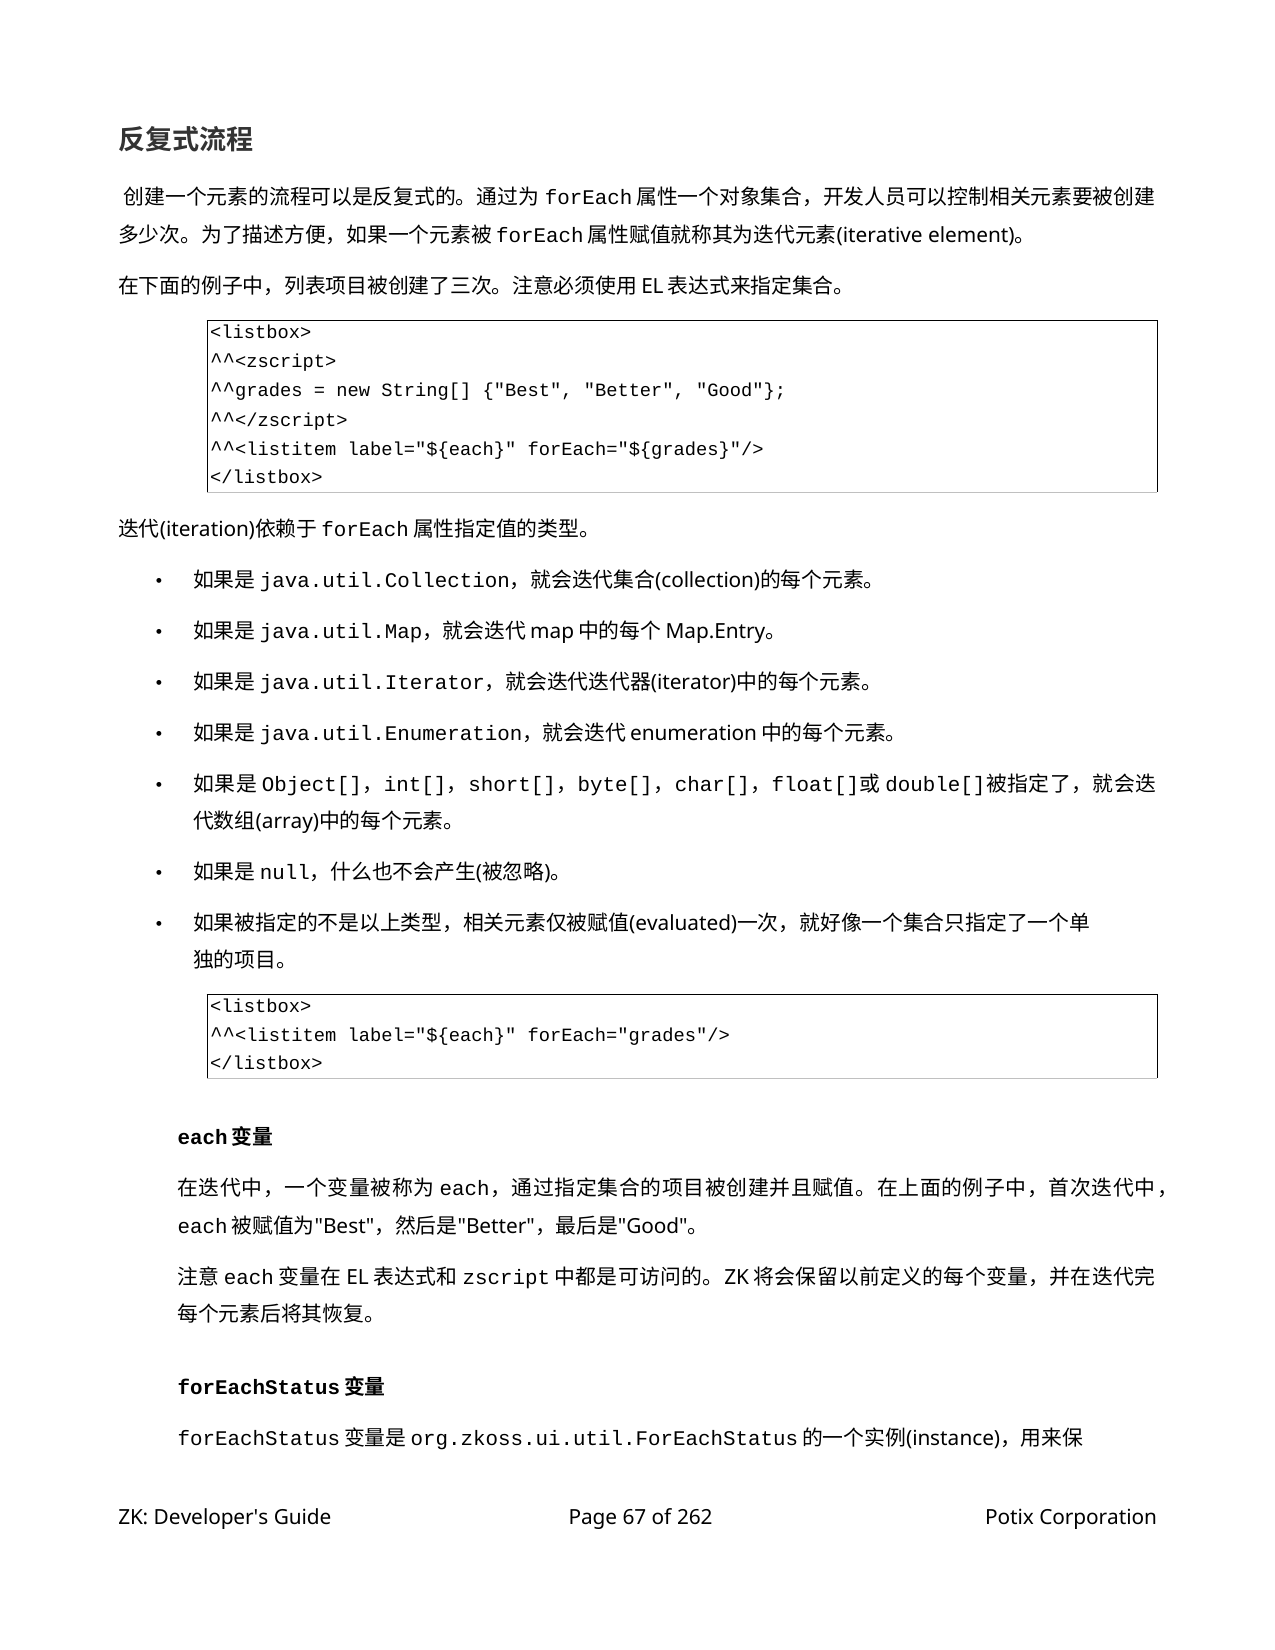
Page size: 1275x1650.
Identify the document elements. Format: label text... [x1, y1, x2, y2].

text 创建一个元素的流程可以是反复式的。通过为forEach属性一个对象集合，开发人员可以控制相关元素要被创建多少次。为了描述方便，如果一个元素被forEach属性赋值就称其为迭代元素(iterative element)。 [118, 181, 1157, 249]
text ^^<listitem label="${each}" forEach="grades"/> [208, 1022, 1157, 1048]
list 如果是null，什么也不会产生(被忽略)。 [156, 855, 1157, 886]
list 如果被指定的不是以上类型，相关元素仅被赋值(evaluated)一次，就好像一个集合只指定了一个单 独的项目。 [156, 906, 1157, 974]
text </listbox> [208, 465, 1157, 492]
text forEachStatus变量是org.zkoss.ui.util.ForEachStatus的一个实例(instance)，用来保 [177, 1421, 1157, 1451]
text 在迭代中，一个变量被称为each，通过指定集合的项目被创建并且赋值。在上面的例子中，首次迭代中，each被赋值为"Best"，然后是"Better"，最后是"Good"。 [177, 1172, 1157, 1239]
subtitle forEachStatus变量 [177, 1370, 1157, 1401]
list 如果是java.util.Map，就会迭代map中的每个Map.Entry。 [156, 614, 1157, 645]
subtitle 反复式流程 [118, 118, 1157, 157]
list 如果是java.util.Collection，就会迭代集合(collection)的每个元素。 [156, 564, 1157, 594]
list 如果是Object[]，int[]，short[]，byte[]，char[]，float[]或double[]被指定了，就会迭代数组(array)中的每个元素。 [156, 767, 1157, 835]
list 如果是java.util.Enumeration，就会迭代enumeration中的每个元素。 [156, 716, 1157, 746]
text 迭代(iteration)依赖于forEach属性指定值的类型。 [118, 513, 1157, 543]
text </listbox> [208, 1051, 1157, 1078]
text <listbox> [208, 995, 1157, 1019]
list 如果是java.util.Iterator，就会迭代迭代器(iterator)中的每个元素。 [156, 665, 1157, 696]
text <listbox> [208, 321, 1157, 344]
text 在下面的例子中，列表项目被创建了三次。注意必须使用EL表达式来指定集合。 [118, 269, 1157, 299]
text ^^<listitem label="${each}" forEach="${grades}"/> [208, 436, 1157, 462]
subtitle each变量 [177, 1121, 1157, 1151]
text 注意each变量在EL表达式和zscript中都是可访问的。ZK将会保留以前定义的每个变量，并在迭代完每个元素后将其恢复。 [177, 1260, 1157, 1328]
text ^^<zscript> [208, 347, 1157, 374]
text ^^</zscript> [208, 406, 1157, 433]
text ^^grades = new String[] {"Best", "Better", "Good"}; [208, 377, 1157, 403]
